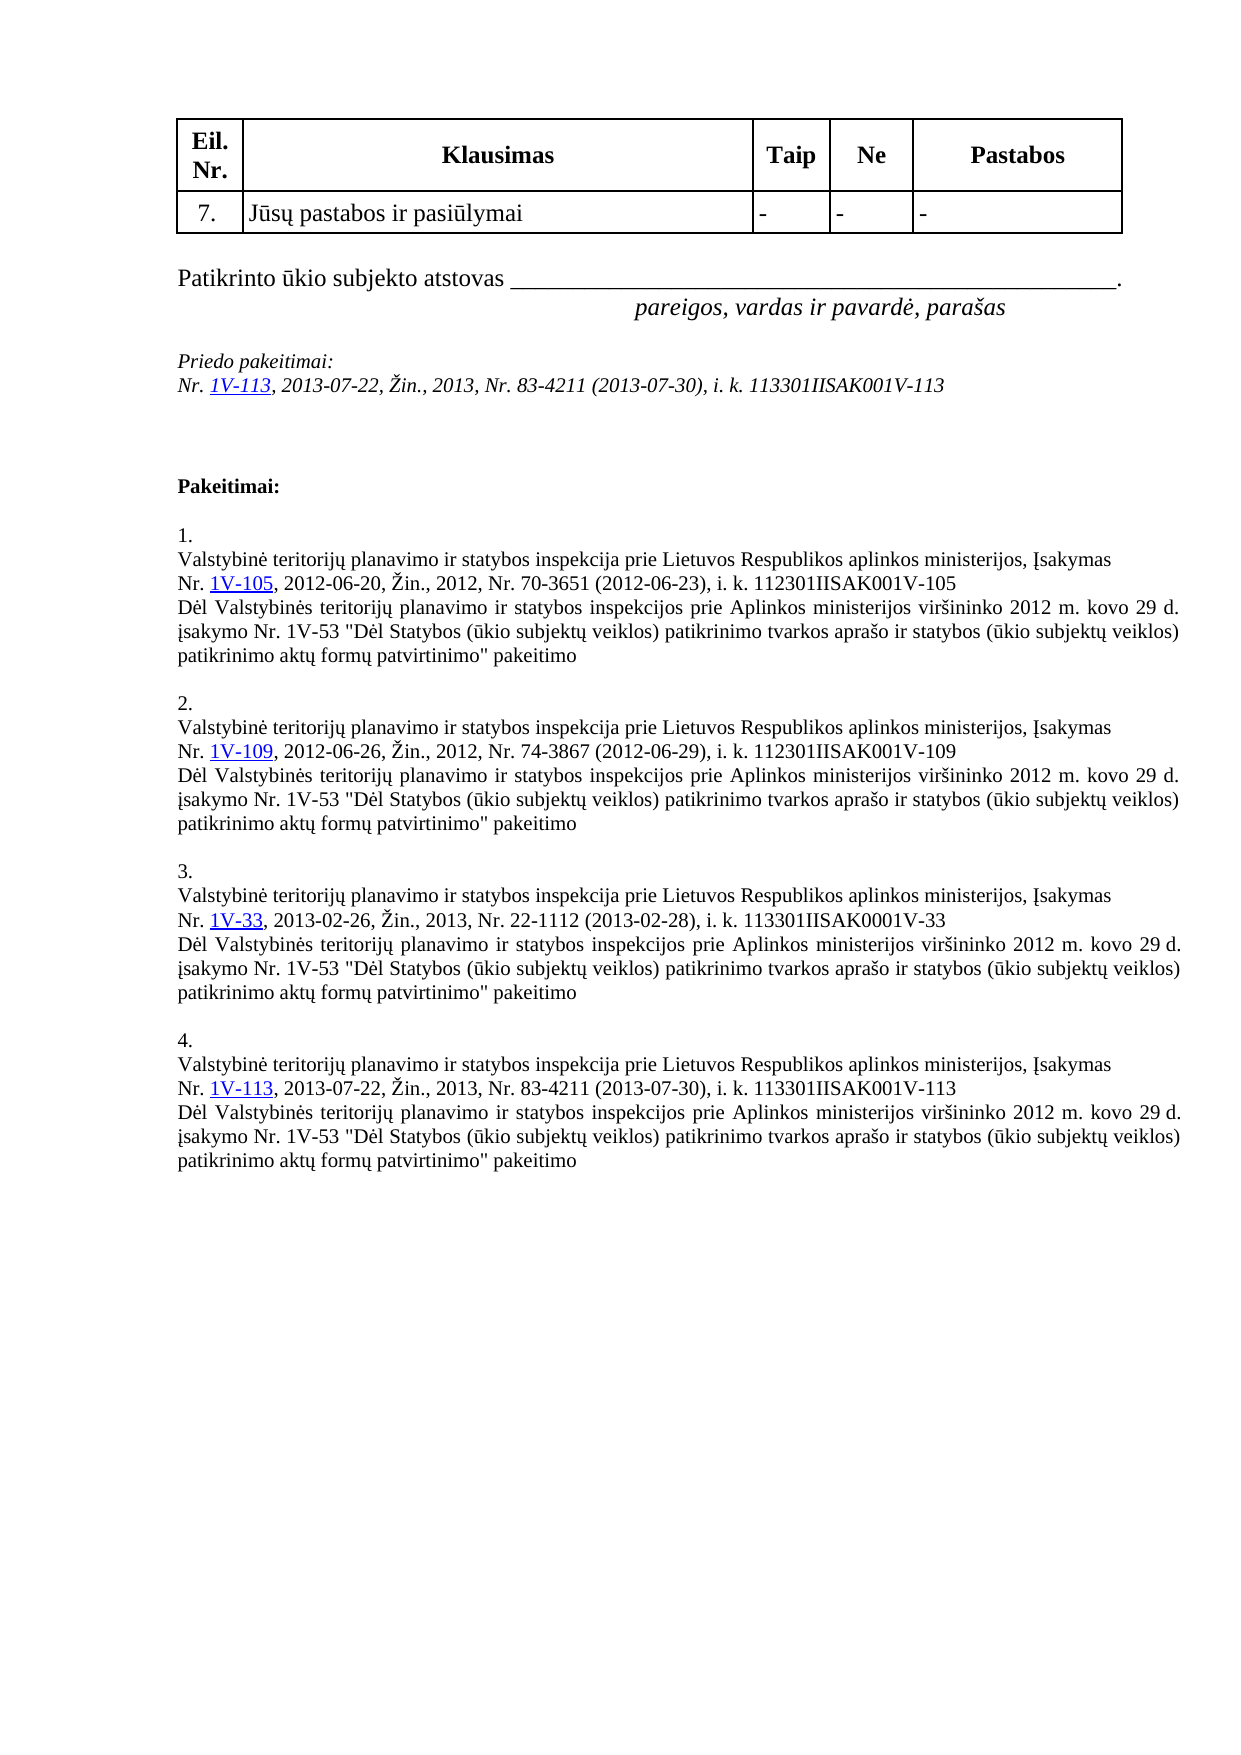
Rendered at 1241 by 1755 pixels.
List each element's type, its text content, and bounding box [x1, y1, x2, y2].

text Nr. 1V-33, 2013-02-26, Žin., 2013, Nr. 22-1112 (2013-02-28), i. k. 113301IISAK0001V-33 [177, 907, 1181, 932]
table_cell Jūsų pastabos ir pasiūlymai [244, 192, 752, 232]
table_header Klausimas [244, 120, 752, 189]
text Nr. 1V-105, 2012-06-20, Žin., 2012, Nr. 70-3651 (2012-06-23), i. k. 112301IISAK001V-105 [177, 571, 1181, 595]
text Priedo pakeitimai: [177, 349, 1181, 373]
text Valstybinė teritorijų planavimo ir statybos inspekcija prie Lietuvos Respublikos aplinkos ministerijos, Įsakymas [177, 883, 1181, 907]
text 3. [177, 859, 1181, 883]
table_header Ne [831, 120, 912, 189]
text Dėl Valstybinės teritorijų planavimo ir statybos inspekcijos prie Aplinkos ministerijos viršininko 2012 m. kovo 29 d. įsakymo Nr. 1V-53 "Dėl Statybos (ūkio subjektų veiklos) patikrinimo tvarkos aprašo ir statybos (ūkio subjektų veiklos) patikrinimo aktų formų patvirtinimo" pakeitimo [177, 595, 1181, 667]
table_cell - [914, 192, 1121, 232]
text Patikrinto ūkio subjekto atstovas . [177, 263, 1181, 292]
text Dėl Valstybinės teritorijų planavimo ir statybos inspekcijos prie Aplinkos ministerijos viršininko 2012 m. kovo 29 d. įsakymo Nr. 1V-53 "Dėl Statybos (ūkio subjektų veiklos) patikrinimo tvarkos aprašo ir statybos (ūkio subjektų veiklos) patikrinimo aktų formų patvirtinimo" pakeitimo [177, 1100, 1181, 1172]
text 4. [177, 1028, 1181, 1052]
text Valstybinė teritorijų planavimo ir statybos inspekcija prie Lietuvos Respublikos aplinkos ministerijos, Įsakymas [177, 547, 1181, 571]
table_cell - [831, 192, 912, 232]
text 1. [177, 522, 1181, 547]
text Valstybinė teritorijų planavimo ir statybos inspekcija prie Lietuvos Respublikos aplinkos ministerijos, Įsakymas [177, 715, 1181, 739]
text Pakeitimai: [177, 474, 1181, 498]
text 2. [177, 691, 1181, 715]
table_cell - [754, 192, 829, 232]
text Nr. 1V-109, 2012-06-26, Žin., 2012, Nr. 74-3867 (2012-06-29), i. k. 112301IISAK001V-109 [177, 739, 1181, 763]
text Nr. 1V-113, 2013-07-22, Žin., 2013, Nr. 83-4211 (2013-07-30), i. k. 113301IISAK001V-113 [177, 1076, 1181, 1100]
table_header Eil. Nr. [178, 120, 242, 189]
table_cell 7. [178, 192, 242, 232]
table_header Pastabos [914, 120, 1121, 189]
text Dėl Valstybinės teritorijų planavimo ir statybos inspekcijos prie Aplinkos ministerijos viršininko 2012 m. kovo 29 d. įsakymo Nr. 1V-53 "Dėl Statybos (ūkio subjektų veiklos) patikrinimo tvarkos aprašo ir statybos (ūkio subjektų veiklos) patikrinimo aktų formų patvirtinimo" pakeitimo [177, 763, 1181, 835]
text Dėl Valstybinės teritorijų planavimo ir statybos inspekcijos prie Aplinkos ministerijos viršininko 2012 m. kovo 29 d. įsakymo Nr. 1V-53 "Dėl Statybos (ūkio subjektų veiklos) patikrinimo tvarkos aprašo ir statybos (ūkio subjektų veiklos) patikrinimo aktų formų patvirtinimo" pakeitimo [177, 932, 1181, 1004]
table_header Taip [754, 120, 829, 189]
text pareigos, vardas ir pavardė, parašas [515, 292, 1181, 321]
text Nr. 1V-113, 2013-07-22, Žin., 2013, Nr. 83-4211 (2013-07-30), i. k. 113301IISAK001V-113 [177, 373, 1181, 397]
text Valstybinė teritorijų planavimo ir statybos inspekcija prie Lietuvos Respublikos aplinkos ministerijos, Įsakymas [177, 1052, 1181, 1076]
